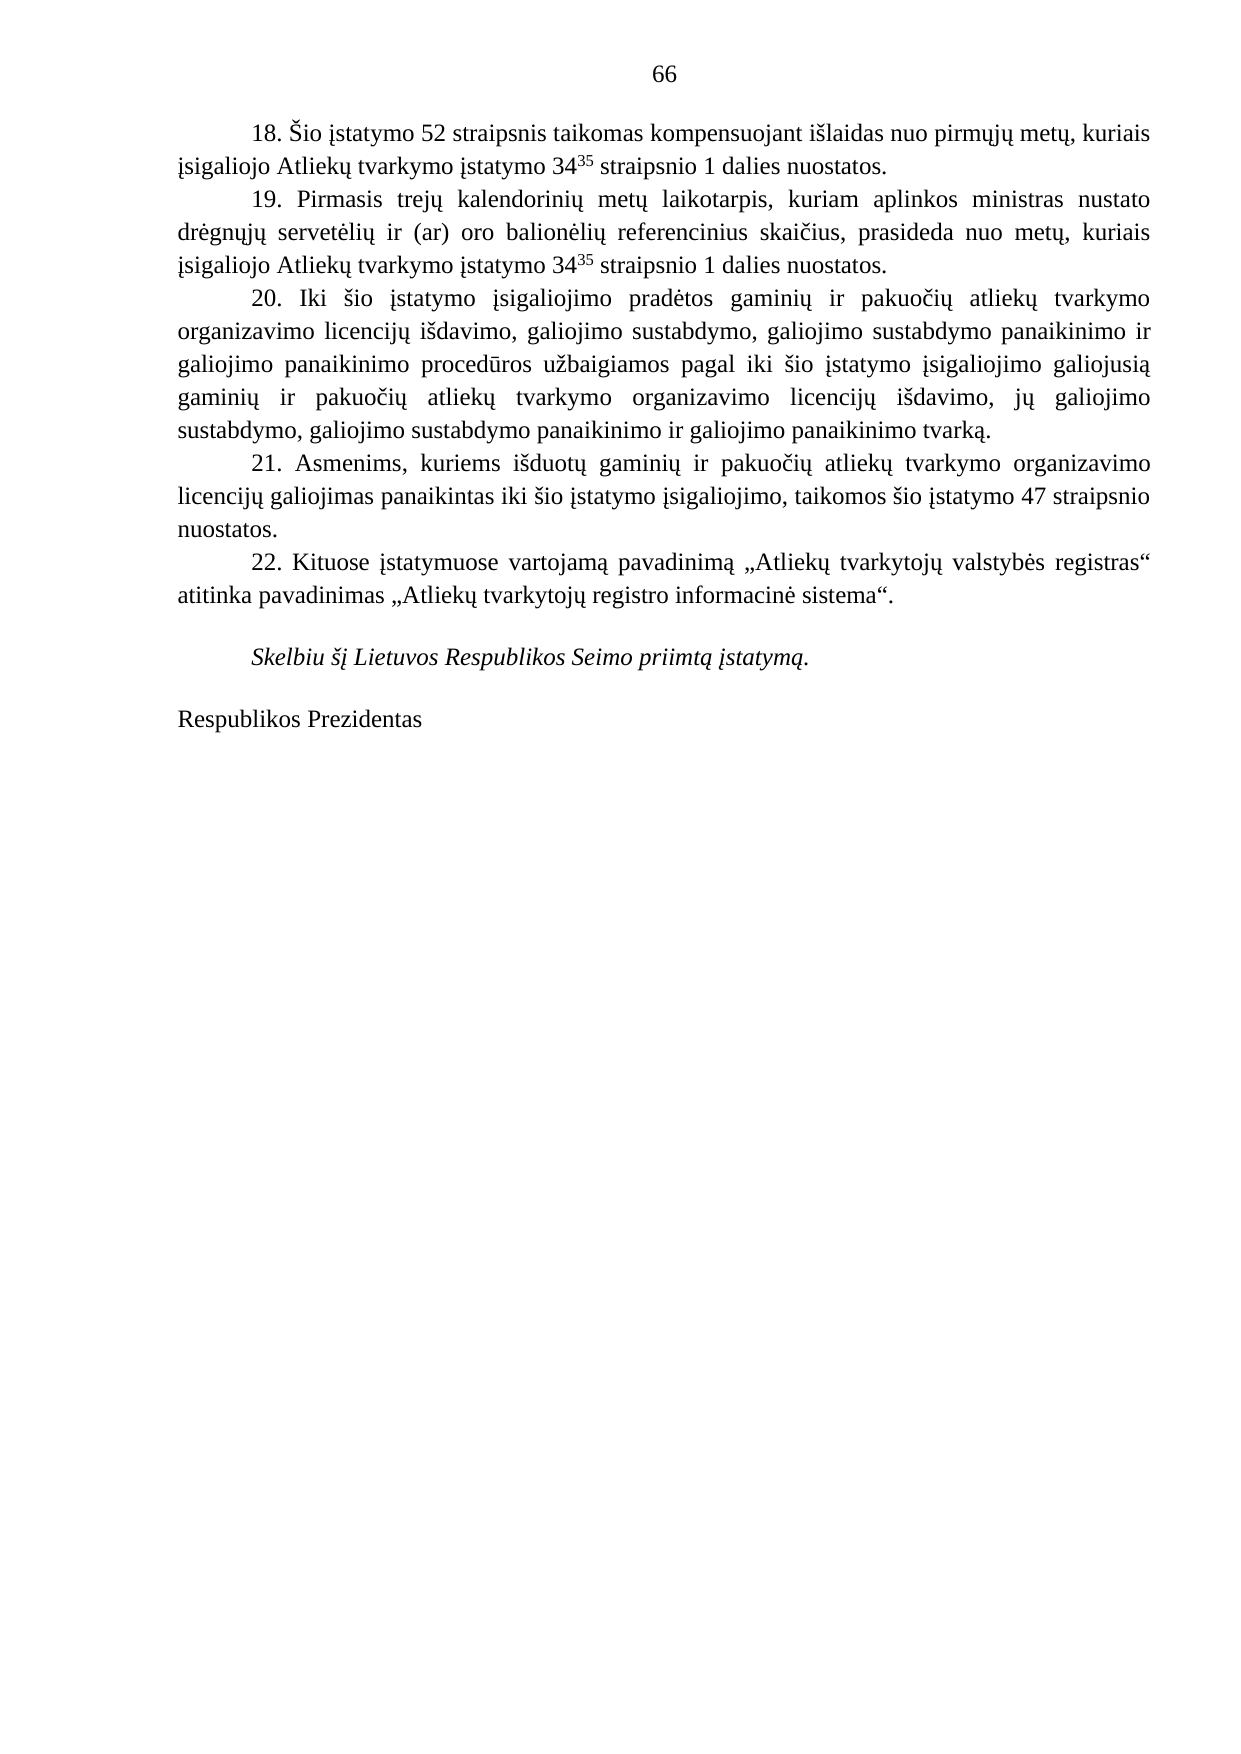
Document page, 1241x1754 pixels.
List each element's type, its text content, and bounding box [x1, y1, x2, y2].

text 20. Iki šio įstatymo įsigaliojimo pradėtos gaminių ir pakuočių atliekų tvarkymo organizavimo licencijų išdavimo, galiojimo sustabdymo, galiojimo sustabdymo panaikinimo ir galiojimo panaikinimo procedūros užbaigiamos pagal iki šio įstatymo įsigaliojimo galiojusią gaminių ir pakuočių atliekų tvarkymo organizavimo licencijų išdavimo, jų galiojimo sustabdymo, galiojimo sustabdymo panaikinimo ir galiojimo panaikinimo tvarką. [177, 283, 1151, 444]
text Respublikos Prezidentas [177, 704, 1151, 733]
text 22. Kituose įstatymuose vartojamą pavadinimą „Atliekų tvarkytojų valstybės registras“ atitinka pavadinimas „Atliekų tvarkytojų registro informacinė sistema“. [177, 547, 1151, 609]
text 19. Pirmasis trejų kalendorinių metų laikotarpis, kuriam aplinkos ministras nustato drėgnųjų servetėlių ir (ar) oro balionėlių referencinius skaičius, prasideda nuo metų, kuriais įsigaliojo Atliekų tvarkymo įstatymo 3435 straipsnio 1 dalies nuostatos. [177, 184, 1151, 279]
text Skelbiu šį Lietuvos Respublikos Seimo priimtą įstatymą. [177, 642, 1151, 671]
text 18. Šio įstatymo 52 straipsnis taikomas kompensuojant išlaidas nuo pirmųjų metų, kuriais įsigaliojo Atliekų tvarkymo įstatymo 3435 straipsnio 1 dalies nuostatos. [177, 118, 1151, 180]
text 21. Asmenims, kuriems išduotų gaminių ir pakuočių atliekų tvarkymo organizavimo licencijų galiojimas panaikintas iki šio įstatymo įsigaliojimo, taikomos šio įstatymo 47 straipsnio nuostatos. [177, 448, 1151, 543]
